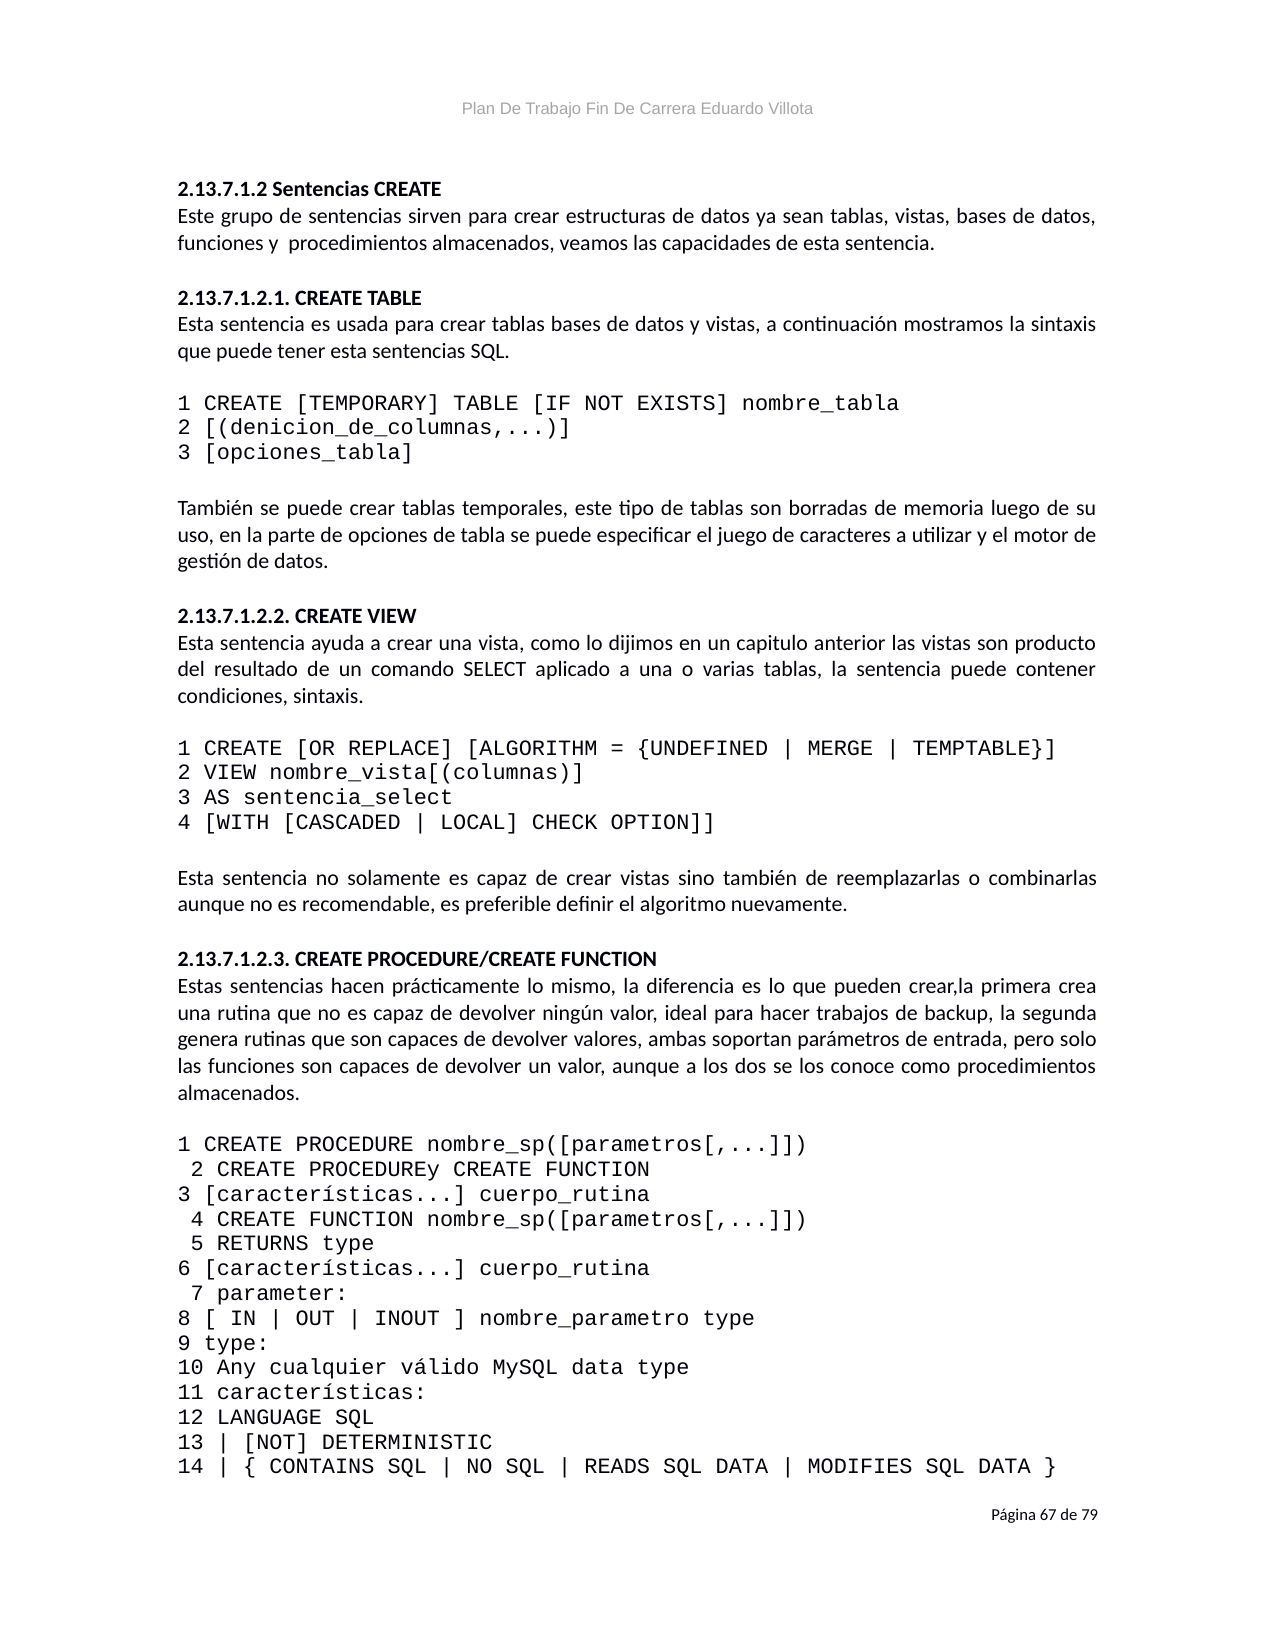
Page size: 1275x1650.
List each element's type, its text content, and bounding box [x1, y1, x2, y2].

text 2.13.7.1.2.1. CREATE TABLE [177, 284, 1098, 310]
text 1 CREATE [TEMPORARY] TABLE [IF NOT EXISTS] nombre_tabla [177, 392, 1098, 416]
text Este grupo de sentencias sirven para crear estructuras de datos ya sean tablas, vistas, bases de datos, funciones y procedimientos almacenados, veamos las capacidades de esta sentencia. [177, 202, 1098, 256]
text 2 [(denicion_de_columnas,...)] [177, 416, 1098, 441]
text 7 parameter: [177, 1282, 1098, 1307]
text También se puede crear tablas temporales, este tipo de tablas son borradas de memoria luego de su uso, en la parte de opciones de tabla se puede especificar el juego de caracteres a utilizar y el motor de gestión de datos. [177, 494, 1098, 574]
text 10 Any cualquier válido MySQL data type [177, 1356, 1098, 1381]
text 8 [ IN | OUT | INOUT ] nombre_parametro type [177, 1307, 1098, 1332]
text 3 [opciones_tabla] [177, 441, 1098, 466]
text 13 | [NOT] DETERMINISTIC [177, 1431, 1098, 1456]
text 1 CREATE PROCEDURE nombre_sp([parametros[,...]]) [177, 1133, 1098, 1158]
text 2 CREATE PROCEDUREy CREATE FUNCTION [177, 1158, 1098, 1183]
text 5 RETURNS type [177, 1232, 1098, 1257]
text Esta sentencia ayuda a crear una vista, como lo dijimos en un capitulo anterior las vistas son producto del resultado de un comando SELECT aplicado a una o varias tablas, la sentencia puede contener condiciones, sintaxis. [177, 629, 1098, 709]
text Esta sentencia es usada para crear tablas bases de datos y vistas, a continuación mostramos la sintaxis que puede tener esta sentencias SQL. [177, 310, 1098, 364]
text 6 [características...] cuerpo_rutina [177, 1257, 1098, 1282]
text 1 CREATE [OR REPLACE] [ALGORITHM = {UNDEFINED | MERGE | TEMPTABLE}] [177, 737, 1098, 762]
text 2.13.7.1.2.3. CREATE PROCEDURE/CREATE FUNCTION [177, 945, 1098, 972]
text 2.13.7.1.2 Sentencias CREATE [177, 176, 1098, 202]
text Estas sentencias hacen prácticamente lo mismo, la diferencia es lo que pueden crear,la primera crea una rutina que no es capaz de devolver ningún valor, ideal para hacer trabajos de backup, la segunda genera rutinas que son capaces de devolver valores, ambas soportan parámetros de entrada, pero solo las funciones son capaces de devolver un valor, aunque a los dos se los conoce como procedimientos almacenados. [177, 972, 1098, 1105]
text 11 características: [177, 1381, 1098, 1406]
text 14 | { CONTAINS SQL | NO SQL | READS SQL DATA | MODIFIES SQL DATA } [177, 1456, 1098, 1480]
text 3 [características...] cuerpo_rutina [177, 1183, 1098, 1208]
text 9 type: [177, 1332, 1098, 1356]
text 4 CREATE FUNCTION nombre_sp([parametros[,...]]) [177, 1208, 1098, 1232]
text 3 AS sentencia_select [177, 786, 1098, 811]
text 4 [WITH [CASCADED | LOCAL] CHECK OPTION]] [177, 811, 1098, 836]
text Esta sentencia no solamente es capaz de crear vistas sino también de reemplazarlas o combinarlas aunque no es recomendable, es preferible definir el algoritmo nuevamente. [177, 864, 1098, 917]
text 2.13.7.1.2.2. CREATE VIEW [177, 602, 1098, 629]
text 12 LANGUAGE SQL [177, 1406, 1098, 1431]
text 2 VIEW nombre_vista[(columnas)] [177, 762, 1098, 786]
